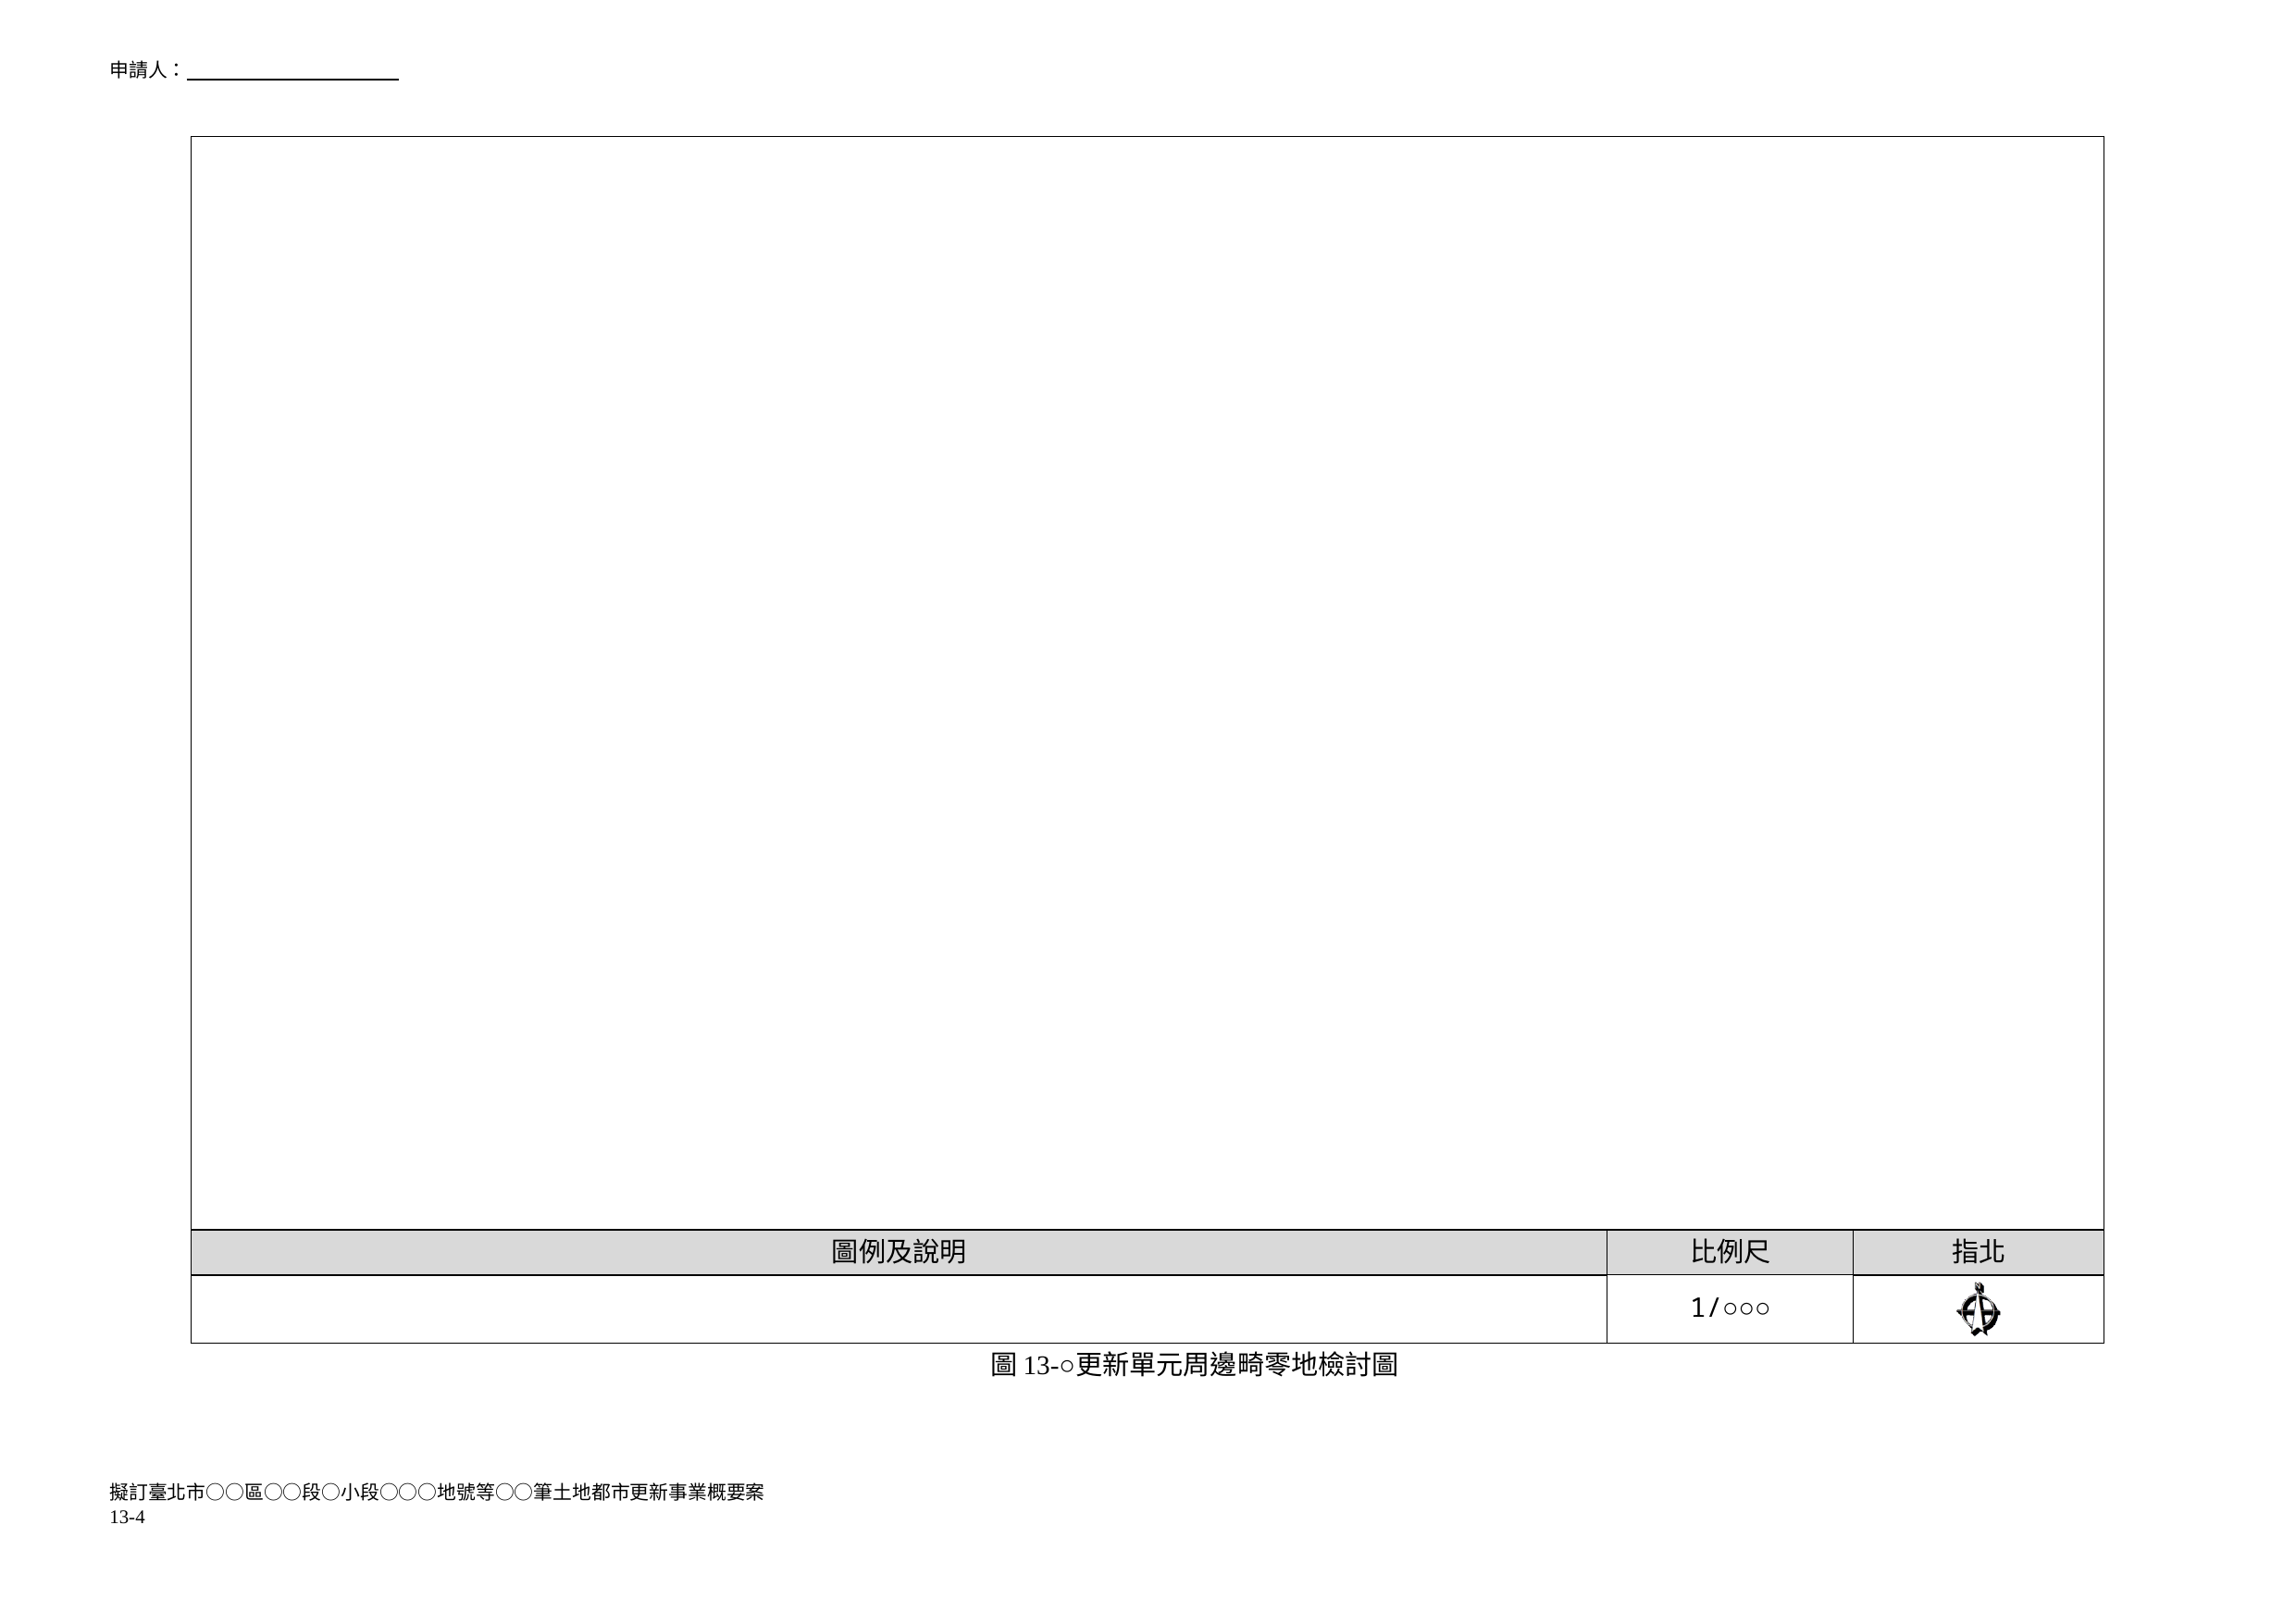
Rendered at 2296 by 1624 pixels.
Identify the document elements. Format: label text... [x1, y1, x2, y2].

table_cell 指北 [1854, 1231, 2104, 1274]
table_cell [192, 1276, 1607, 1343]
table_cell 1/○○○ [1607, 1275, 1853, 1343]
table_cell 圖例及說明 [192, 1231, 1607, 1274]
table_header [192, 137, 2104, 1229]
table_cell 比例尺 [1607, 1231, 1853, 1274]
table_cell [1854, 1276, 2104, 1343]
text 圖13-○更新單元周邊畸零地檢討圖 [203, 1344, 2186, 1382]
